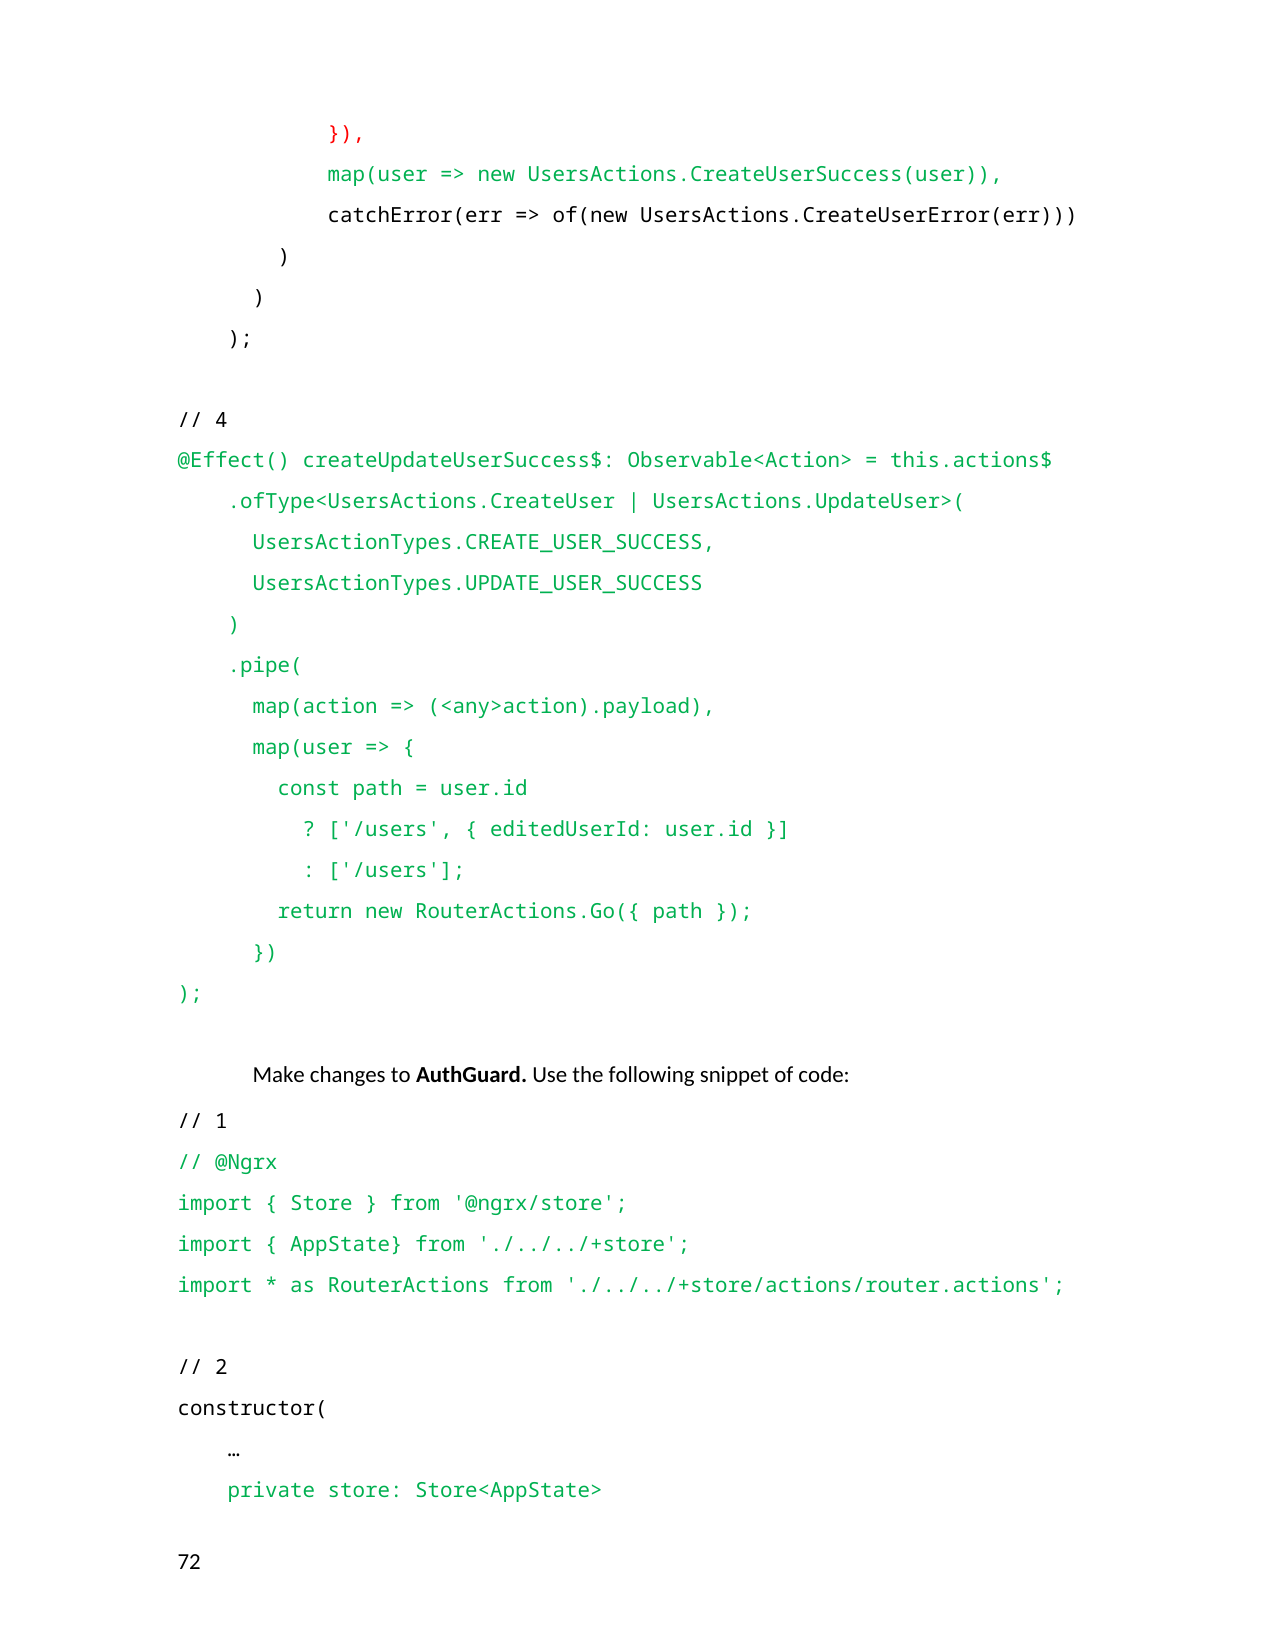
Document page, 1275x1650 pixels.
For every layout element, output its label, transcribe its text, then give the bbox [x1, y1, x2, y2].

text map(user => { [177, 732, 1186, 761]
text map(user => new UsersActions.CreateUserSuccess(user)), [177, 159, 1186, 187]
text map(action => (<any>action).payload), [177, 691, 1186, 720]
text const path = user.id [177, 773, 1186, 802]
text @Effect() createUpdateUserSuccess$: Observable<Action> = this.actions$ [177, 446, 1186, 474]
text // 2 [177, 1352, 1186, 1381]
text ); [177, 978, 1186, 1006]
text UsersActionTypes.CREATE_USER_SUCCESS, [177, 527, 1186, 556]
text ) [177, 609, 1186, 638]
text ) [177, 241, 1186, 269]
text }) [177, 937, 1186, 965]
text .ofType<UsersActions.CreateUser | UsersActions.UpdateUser>( [177, 487, 1186, 515]
text constructor( [177, 1393, 1186, 1422]
text ); [177, 323, 1186, 351]
text }), [177, 118, 1186, 147]
text catchError(err => of(new UsersActions.CreateUserError(err))) [177, 200, 1186, 228]
text import { Store } from '@ngrx/store'; [177, 1188, 1186, 1217]
text … [177, 1434, 1186, 1462]
text import * as RouterActions from './../../+store/actions/router.actions'; [177, 1270, 1186, 1299]
text // @Ngrx [177, 1147, 1186, 1176]
text ? ['/users', { editedUserId: user.id }] [177, 814, 1186, 842]
text // 4 [177, 405, 1186, 433]
list Make changes to AuthGuard. Use the following snippet of code: [252, 1060, 1186, 1088]
text UsersActionTypes.UPDATE_USER_SUCCESS [177, 568, 1186, 597]
text .pipe( [177, 650, 1186, 679]
text // 1 [177, 1107, 1186, 1135]
text return new RouterActions.Go({ path }); [177, 896, 1186, 924]
text import { AppState} from './../../+store'; [177, 1229, 1186, 1258]
text : ['/users']; [177, 855, 1186, 883]
text ) [177, 282, 1186, 310]
text private store: Store<AppState> [177, 1475, 1186, 1503]
